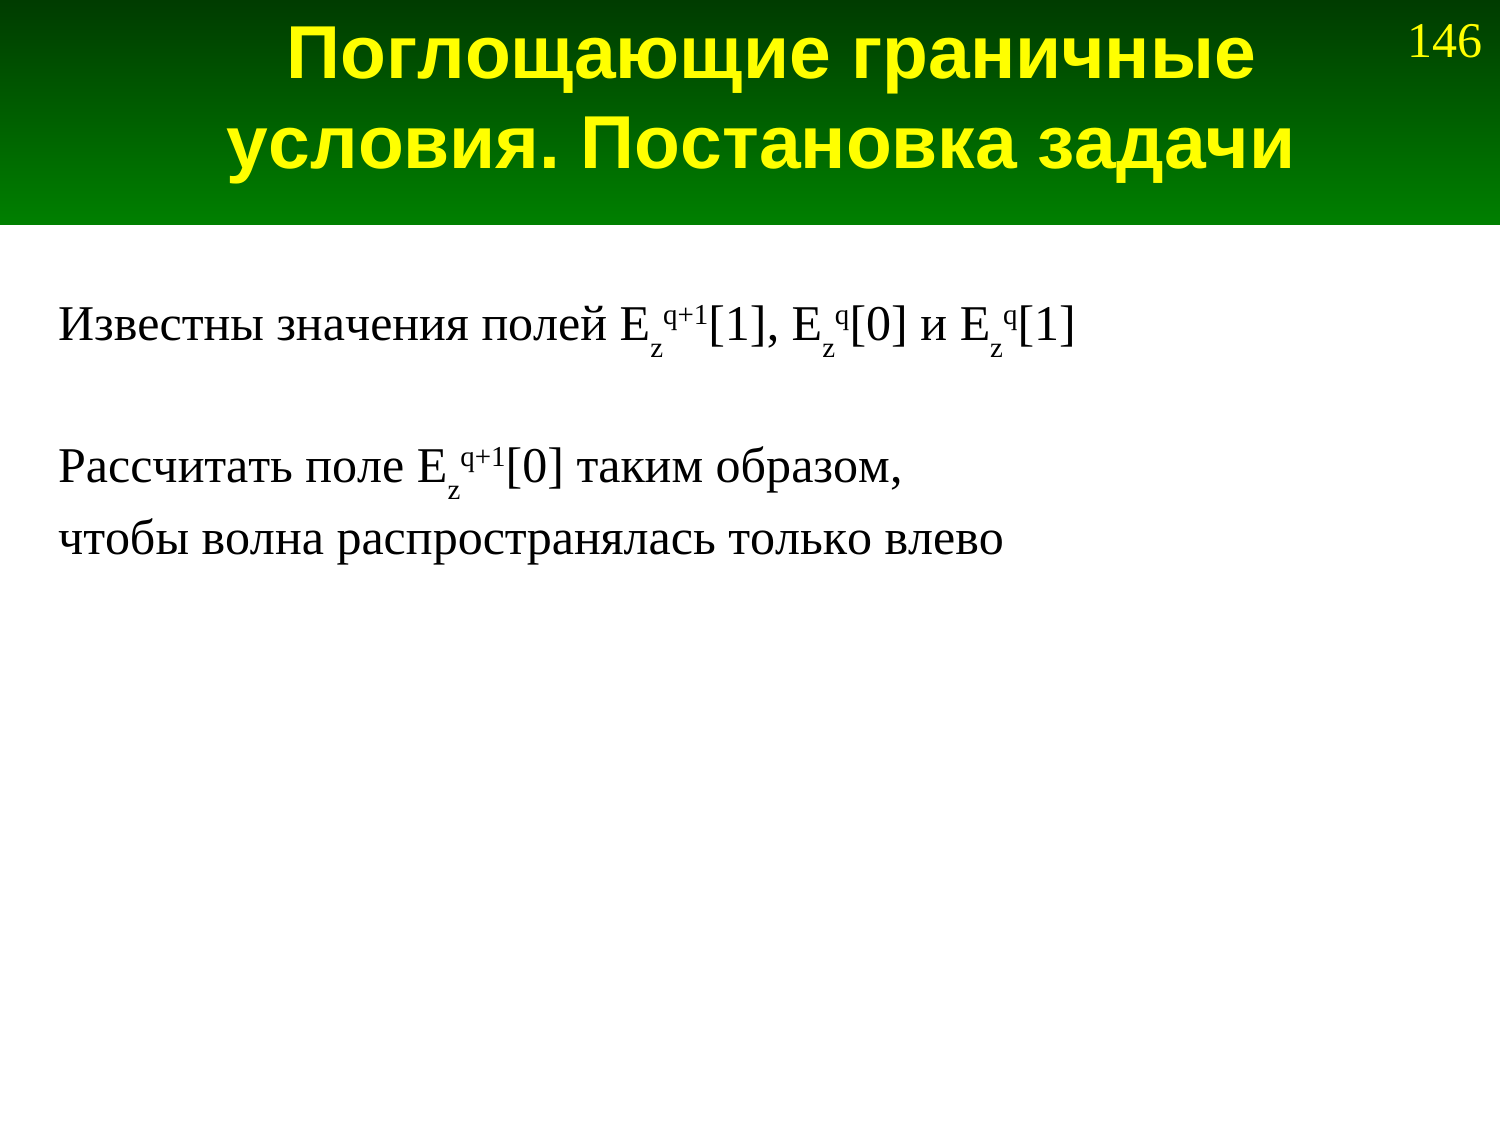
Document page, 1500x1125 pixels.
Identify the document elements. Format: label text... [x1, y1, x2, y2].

text_box Рассчитать поле Ezq+1[0] таким образом, чтобы волна распространялась только влево [43, 431, 1453, 573]
text_box Известны значения полей Ezq+1[1], Ezq[0] и Ezq[1] [43, 283, 1453, 431]
title Поглощающие граничные условия. Постановка задачи [123, 0, 1399, 192]
